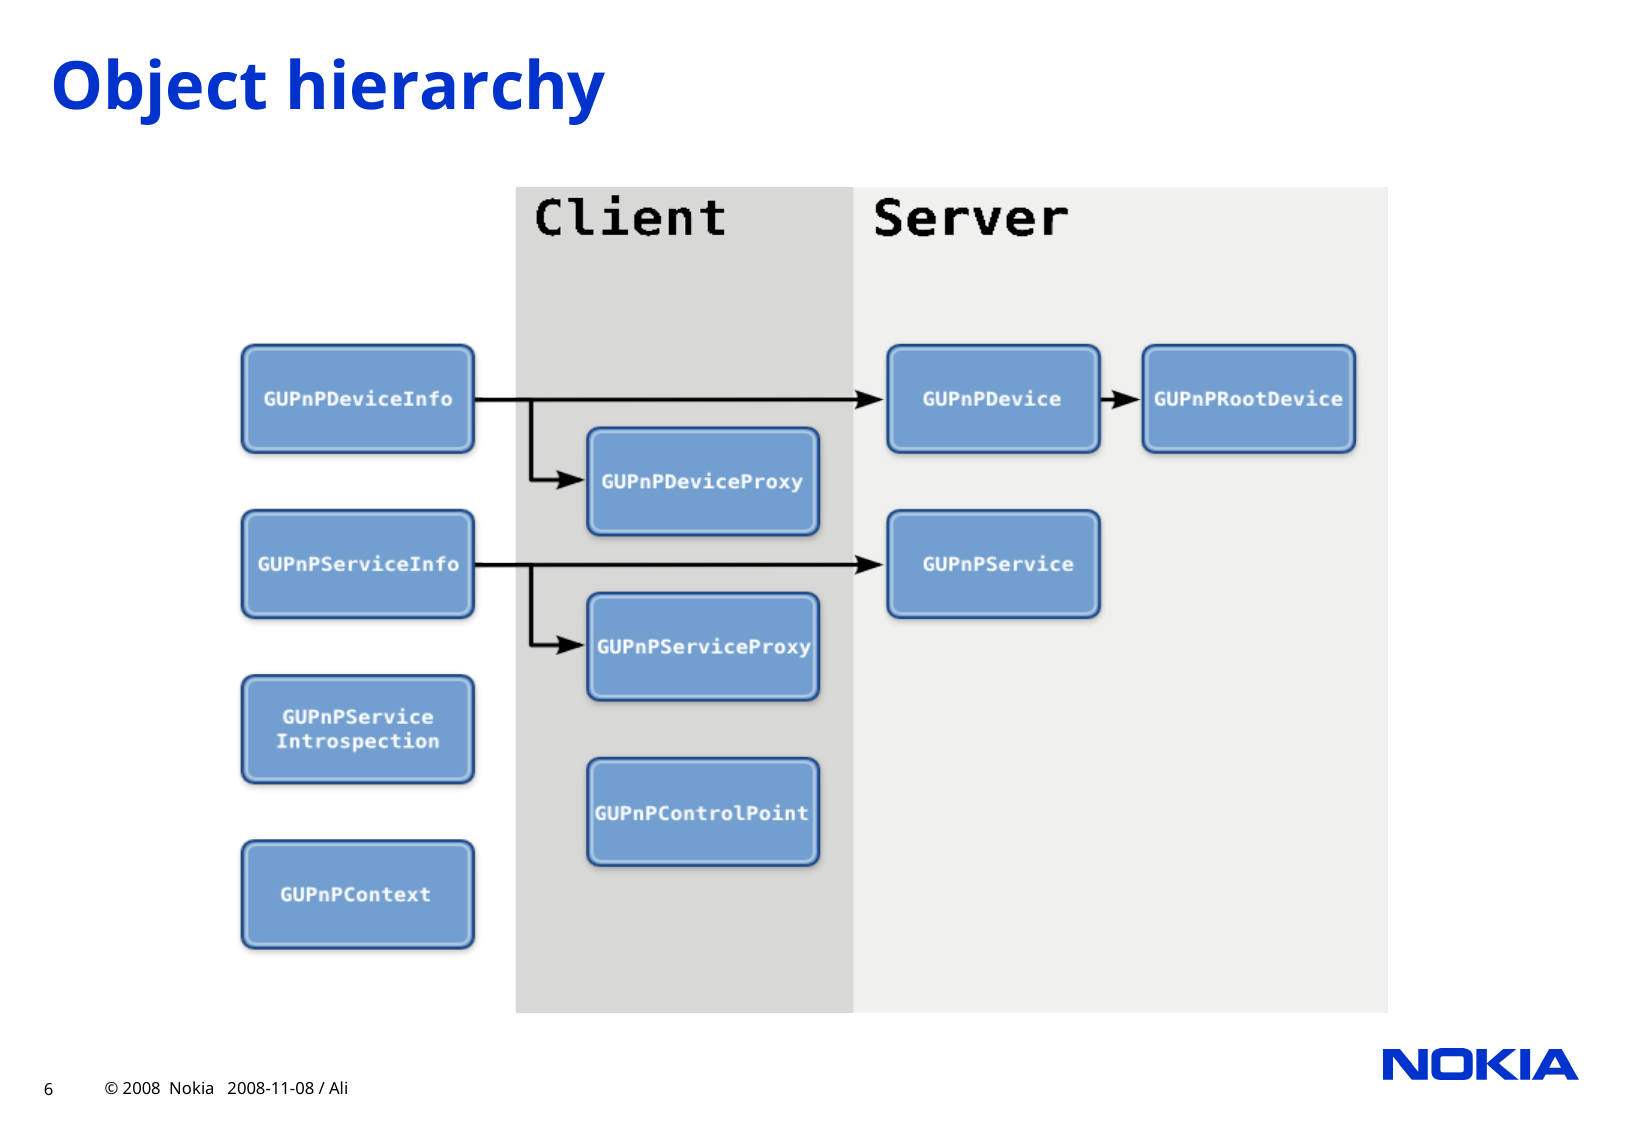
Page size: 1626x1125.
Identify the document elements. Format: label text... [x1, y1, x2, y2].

picture [187, 187, 1388, 1013]
picture [1383, 1048, 1579, 1080]
title Object hierarchy [50, 17, 1463, 150]
